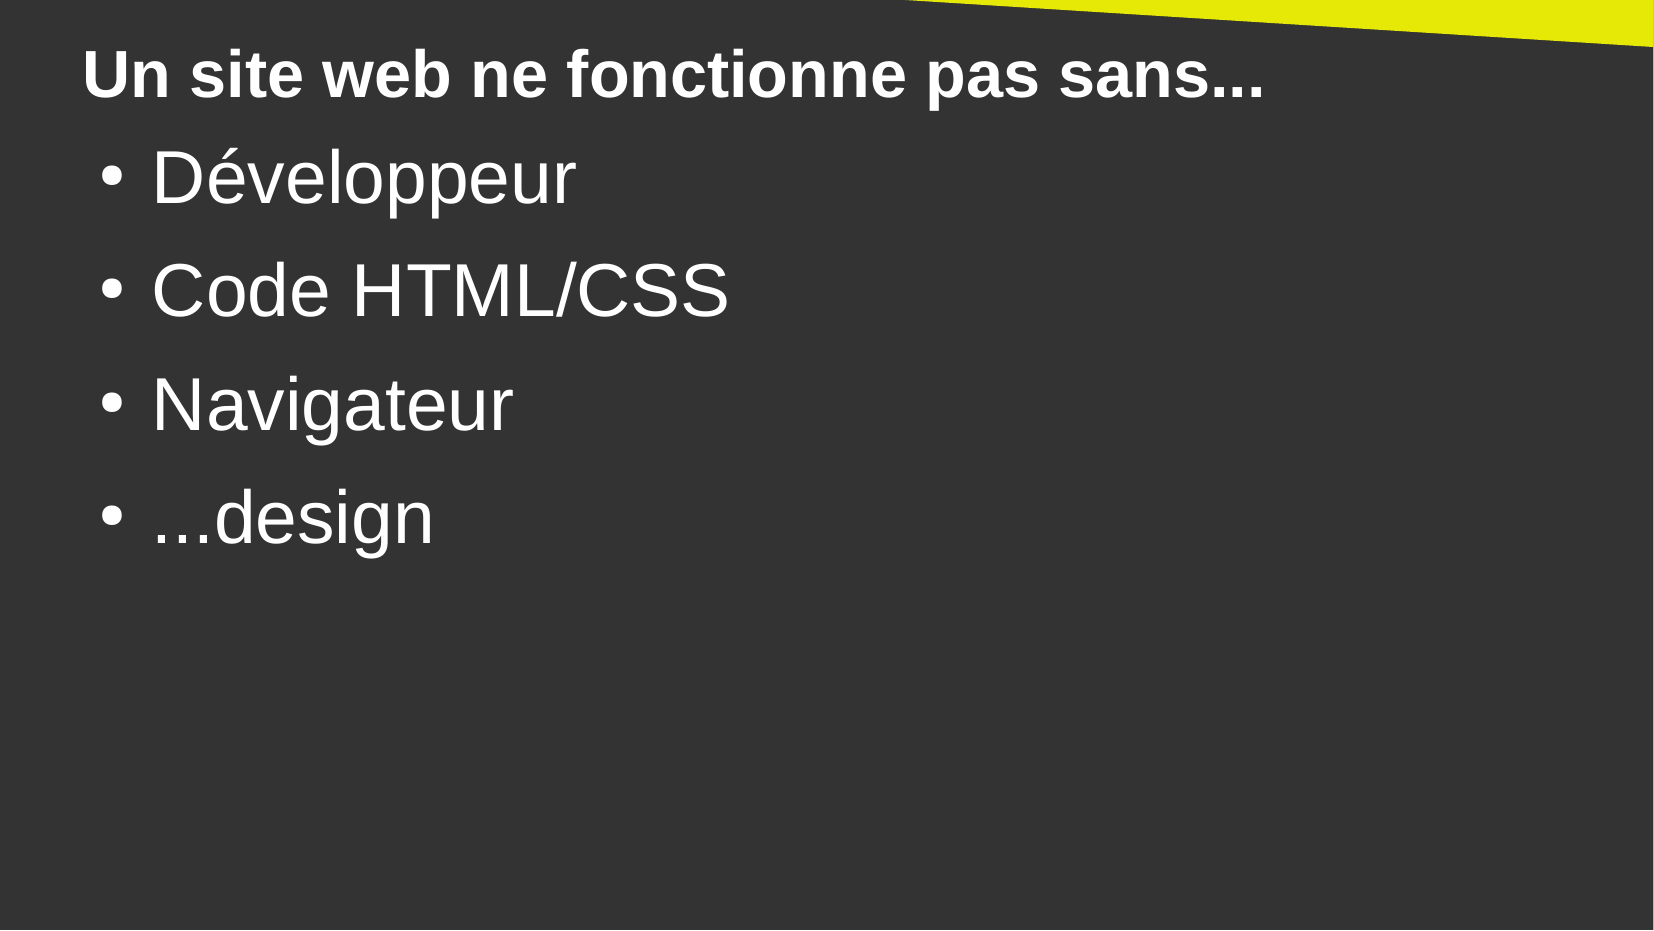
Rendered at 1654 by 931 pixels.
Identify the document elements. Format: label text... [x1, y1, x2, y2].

title Un site web ne fonctionne pas sans... [82, 37, 1571, 114]
list Développeur Code HTML/CSS Navigateur ...design [80, 135, 1620, 827]
text_box [905, 0, 1654, 48]
